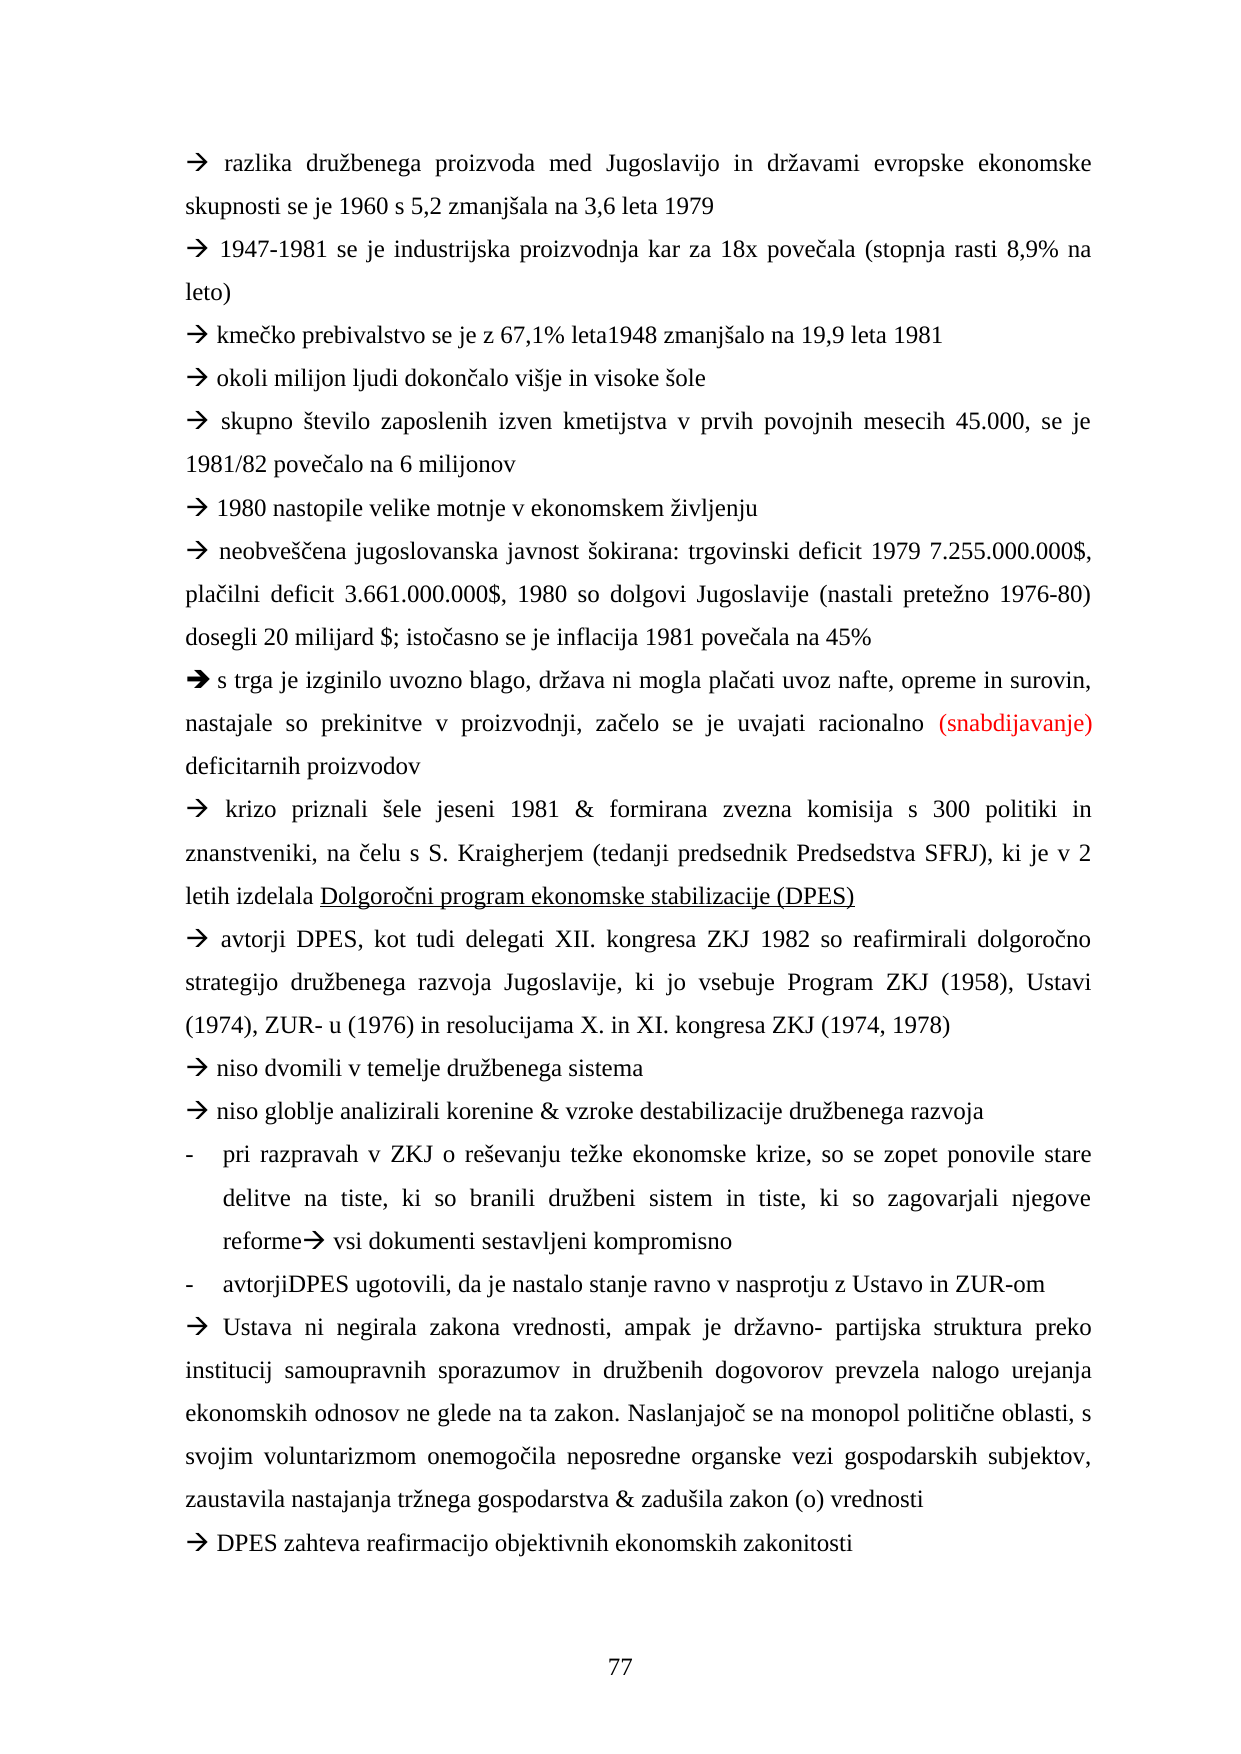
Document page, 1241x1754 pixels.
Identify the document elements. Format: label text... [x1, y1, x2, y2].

text  kmečko prebivalstvo se je z 67,1% leta1948 zmanjšalo na 19,9 leta 1981 [185, 320, 1092, 349]
text  1980 nastopile velike motnje v ekonomskem življenju [185, 493, 1092, 521]
text  skupno število zaposlenih izven kmetijstva v prvih povojnih mesecih 45.000, se je 1981/82 povečalo na 6 milijonov [185, 406, 1092, 478]
text  niso globlje analizirali korenine & vzroke destabilizacije družbenega razvoja [185, 1096, 1092, 1125]
list avtorjiDPES ugotovili, da je nastalo stanje ravno v nasprotju z Ustavo in ZUR-om [185, 1269, 1092, 1298]
text  neobveščena jugoslovanska javnost šokirana: trgovinski deficit 1979 7.255.000.000$, plačilni deficit 3.661.000.000$, 1980 so dolgovi Jugoslavije (nastali pretežno 1976-80) dosegli 20 milijard $; istočasno se je inflacija 1981 povečala na 45% [185, 536, 1092, 651]
text  s trga je izginilo uvozno blago, država ni mogla plačati uvoz nafte, opreme in surovin, nastajale so prekinitve v proizvodnji, začelo se je uvajati racionalno (snabdijavanje) deficitarnih proizvodov [185, 665, 1092, 780]
text  razlika družbenega proizvoda med Jugoslavijo in državami evropske ekonomske skupnosti se je 1960 s 5,2 zmanjšala na 3,6 leta 1979 [185, 148, 1092, 219]
text  DPES zahteva reafirmacijo objektivnih ekonomskih zakonitosti [185, 1528, 1092, 1556]
text  avtorji DPES, kot tudi delegati XII. kongresa ZKJ 1982 so reafirmirali dolgoročno strategijo družbenega razvoja Jugoslavije, ki jo vsebuje Program ZKJ (1958), Ustavi (1974), ZUR- u (1976) in resolucijama X. in XI. kongresa ZKJ (1974, 1978) [185, 924, 1092, 1039]
text  1947-1981 se je industrijska proizvodnja kar za 18x povečala (stopnja rasti 8,9% na leto) [185, 234, 1092, 306]
text  niso dvomili v temelje družbenega sistema [185, 1053, 1092, 1082]
text  okoli milijon ljudi dokončalo višje in visoke šole [185, 363, 1092, 392]
list pri razpravah v ZKJ o reševanju težke ekonomske krize, so se zopet ponovile stare delitve na tiste, ki so branili družbeni sistem in tiste, ki so zagovarjali njegove reforme vsi dokumenti sestavljeni kompromisno [185, 1139, 1092, 1254]
text  krizo priznali šele jeseni 1981 & formirana zvezna komisija s 300 politiki in znanstveniki, na čelu s S. Kraigherjem (tedanji predsednik Predsedstva SFRJ), ki je v 2 letih izdelala Dolgoročni program ekonomske stabilizacije (DPES) [185, 794, 1092, 909]
text  Ustava ni negirala zakona vrednosti, ampak je državno- partijska struktura preko institucij samoupravnih sporazumov in družbenih dogovorov prevzela nalogo urejanja ekonomskih odnosov ne glede na ta zakon. Naslanjajoč se na monopol politične oblasti, s svojim voluntarizmom onemogočila neposredne organske vezi gospodarskih subjektov, zaustavila nastajanja tržnega gospodarstva & zadušila zakon (o) vrednosti [185, 1312, 1092, 1513]
